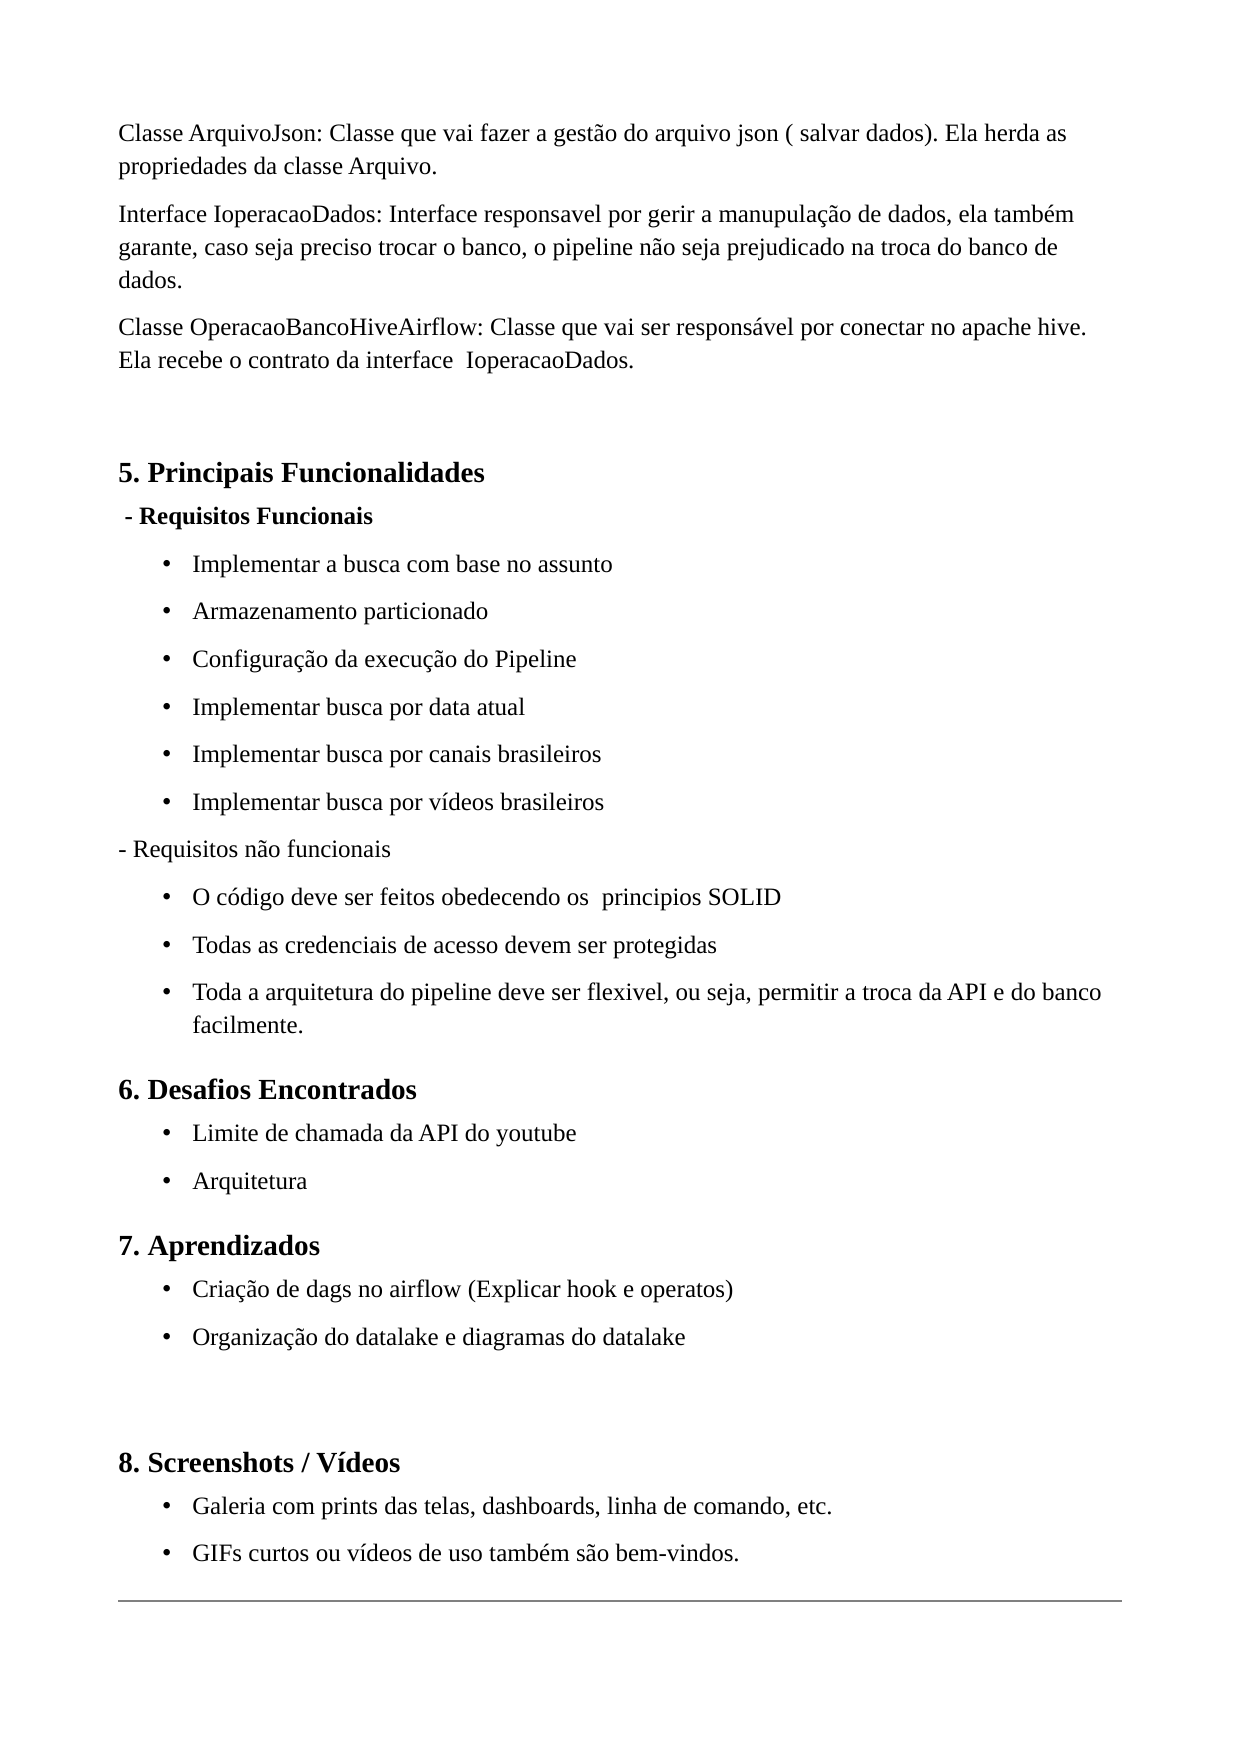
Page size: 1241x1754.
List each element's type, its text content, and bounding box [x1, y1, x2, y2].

list GIFs curtos ou vídeos de uso também são bem-vindos. [162, 1538, 1122, 1567]
subtitle 6. Desafios Encontrados [118, 1072, 1122, 1106]
list Configuração da execução do Pipeline [162, 644, 1122, 673]
list Implementar a busca com base no assunto [162, 549, 1122, 578]
list Criação de dags no airflow (Explicar hook e operatos) [162, 1274, 1122, 1303]
list Limite de chamada da API do youtube [162, 1118, 1122, 1147]
subtitle 7. Aprendizados [118, 1228, 1122, 1262]
list O código deve ser feitos obedecendo os principios SOLID [162, 882, 1122, 911]
text - Requisitos não funcionais [118, 834, 1122, 863]
text - Requisitos Funcionais [118, 501, 1122, 530]
subtitle 8. Screenshots / Vídeos [118, 1445, 1122, 1478]
list Toda a arquitetura do pipeline deve ser flexivel, ou seja, permitir a troca da API e do banco facilmente. [162, 977, 1122, 1039]
list Arquitetura [162, 1166, 1122, 1195]
list Implementar busca por vídeos brasileiros [162, 787, 1122, 816]
text Classe OperacaoBancoHiveAirflow: Classe que vai ser responsável por conectar no apache hive. Ela recebe o contrato da interface IoperacaoDados. [118, 312, 1122, 374]
text Interface IoperacaoDados: Interface responsavel por gerir a manupulação de dados, ela também garante, caso seja preciso trocar o banco, o pipeline não seja prejudicado na troca do banco de dados. [118, 199, 1122, 293]
list Implementar busca por canais brasileiros [162, 739, 1122, 768]
list Todas as credenciais de acesso devem ser protegidas [162, 930, 1122, 958]
list Organização do datalake e diagramas do datalake [162, 1322, 1122, 1351]
text Classe ArquivoJson: Classe que vai fazer a gestão do arquivo json ( salvar dados). Ela herda as propriedades da classe Arquivo. [118, 118, 1122, 180]
subtitle 5. Principais Funcionalidades [118, 455, 1122, 489]
list Galeria com prints das telas, dashboards, linha de comando, etc. [162, 1491, 1122, 1519]
list Armazenamento particionado [162, 596, 1122, 625]
list Implementar busca por data atual [162, 692, 1122, 720]
